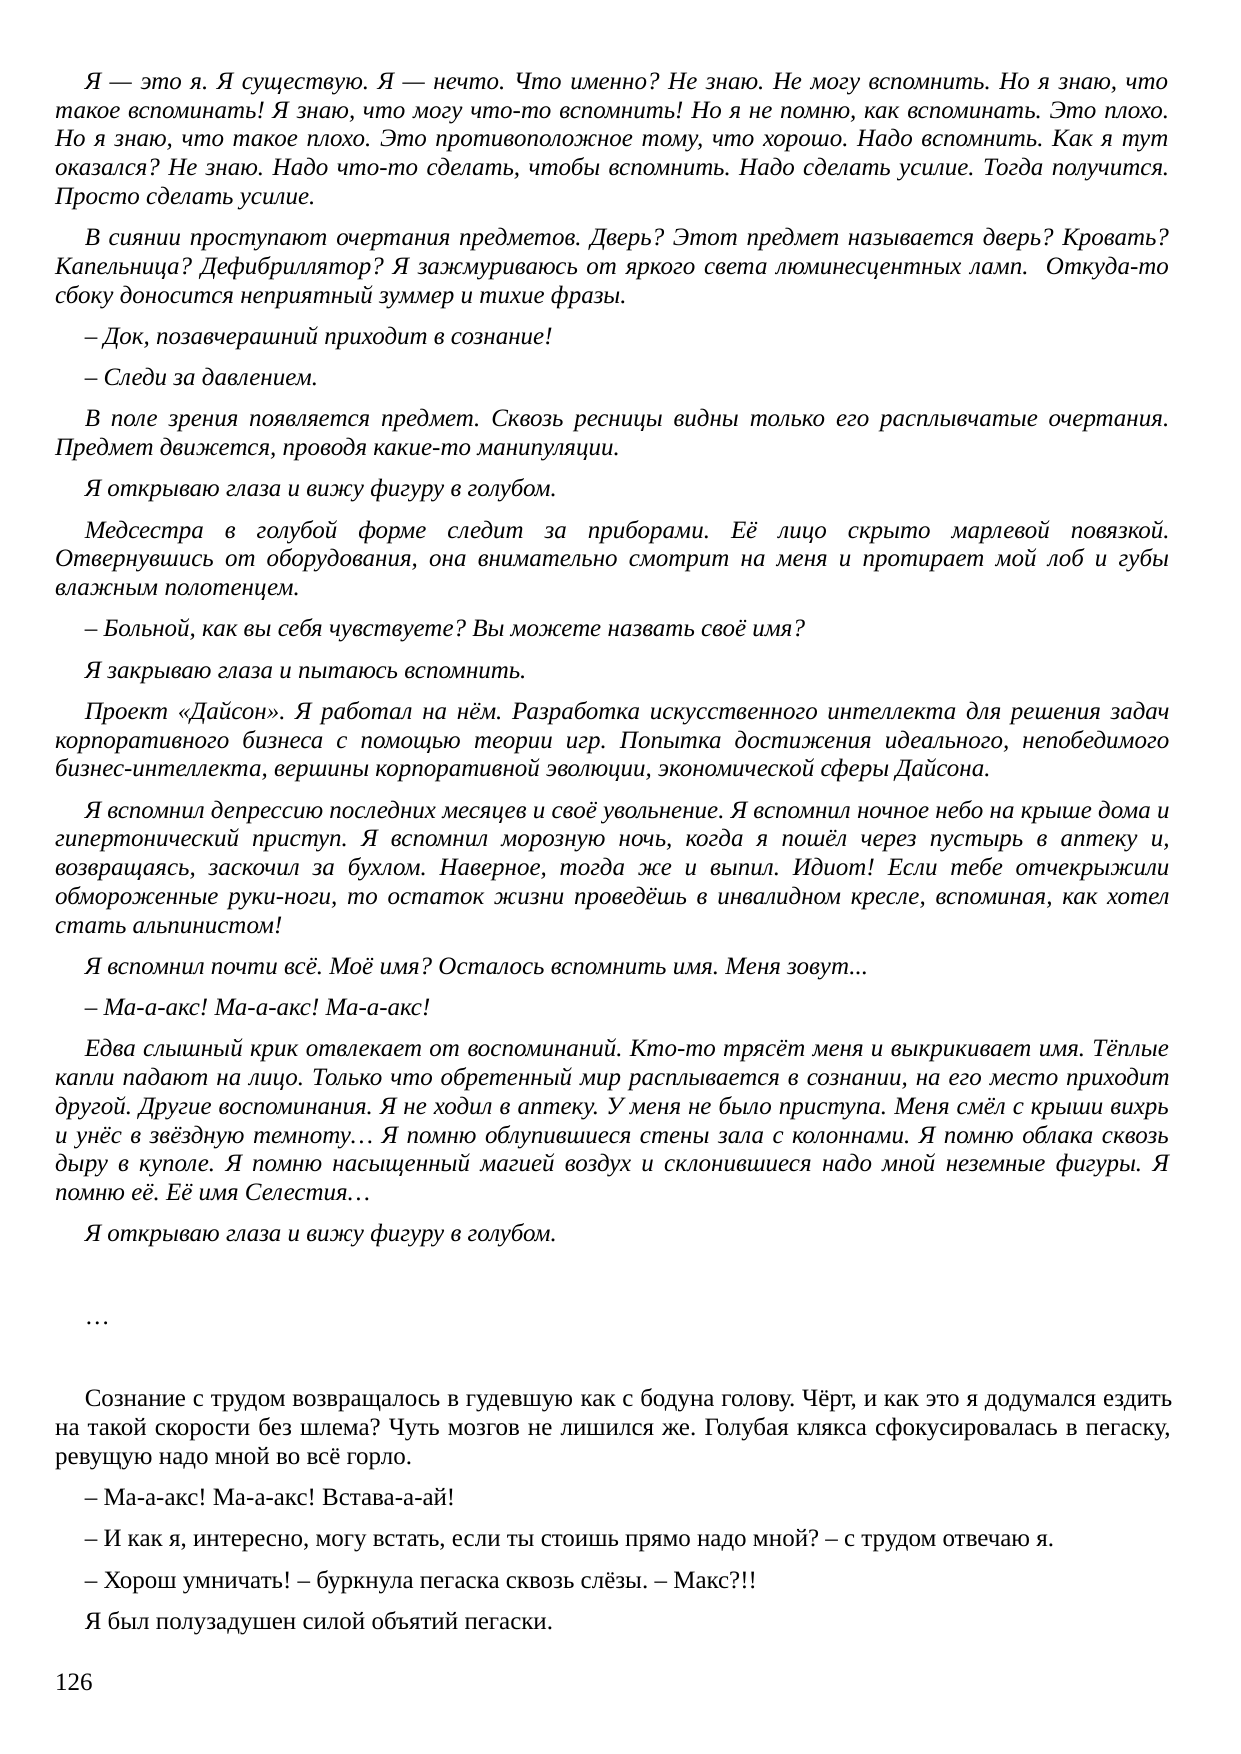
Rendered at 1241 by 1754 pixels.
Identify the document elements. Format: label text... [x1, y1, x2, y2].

text Медсестра в голубой форме следит за приборами. Её лицо скрыто марлевой повязкой. Отвернувшись от оборудования, она внимательно смотрит на меня и протирает мой лоб и губы влажным полотенцем. [55, 515, 1173, 601]
text – Ма-а-акс! Ма-а-акс! Встава-а-ай! [55, 1482, 1173, 1511]
text Я вспомнил депрессию последних месяцев и своё увольнение. Я вспомнил ночное небо на крыше дома и гипертонический приступ. Я вспомнил морозную ночь, когда я пошёл через пустырь в аптеку и, возвращаясь, заскочил за бухлом. Наверное, тогда же и выпил. Идиот! Если тебе отчекрыжили обмороженные руки-ноги, то остаток жизни проведёшь в инвалидном кресле, вспоминая, как хотел стать альпинистом! [55, 795, 1173, 938]
text В сиянии проступают очертания предметов. Дверь? Этот предмет называется дверь? Кровать? Капельница? Дефибриллятор? Я зажмуриваюсь от яркого света люминесцентных ламп. Откуда-то сбоку доносится неприятный зуммер и тихие фразы. [55, 222, 1173, 308]
text – Хорош умничать! – буркнула пегаска сквозь слёзы. – Макс?!! [55, 1565, 1173, 1593]
text Я закрываю глаза и пытаюсь вспомнить. [55, 655, 1173, 683]
text Я был полузадушен силой объятий пегаски. [55, 1606, 1173, 1635]
text – Больной, как вы себя чувствуете? Вы можете назвать своё имя? [55, 613, 1173, 642]
text Я открываю глаза и вижу фигуру в голубом. [55, 1218, 1173, 1247]
text – И как я, интересно, могу встать, если ты стоишь прямо надо мной? – с трудом отвечаю я. [55, 1523, 1173, 1552]
text … [55, 1301, 1173, 1330]
text Я открываю глаза и вижу фигуру в голубом. [55, 473, 1173, 502]
text Я — это я. Я существую. Я — нечто. Что именно? Не знаю. Не могу вспомнить. Но я знаю, что такое вспоминать! Я знаю, что могу что-то вспомнить! Но я не помню, как вспоминать. Это плохо. Но я знаю, что такое плохо. Это противоположное тому, что хорошо. Надо вспомнить. Как я тут оказался? Не знаю. Надо что-то сделать, чтобы вспомнить. Надо сделать усилие. Тогда получится. Просто сделать усилие. [55, 66, 1173, 210]
text В поле зрения появляется предмет. Сквозь ресницы видны только его расплывчатые очертания. Предмет движется, проводя какие-то манипуляции. [55, 403, 1173, 461]
text Проект «Дайсон». Я работал на нём. Разработка искусственного интеллекта для решения задач корпоративного бизнеса с помощью теории игр. Попытка достижения идеального, непобедимого бизнес-интеллекта, вершины корпоративной эволюции, экономической сферы Дайсона. [55, 696, 1173, 782]
text – Следи за давлением. [55, 362, 1173, 391]
text – Док, позавчерашний приходит в сознание! [55, 321, 1173, 350]
text – Ма-а-акс! Ма-а-акс! Ма-а-акс! [55, 992, 1173, 1021]
text Едва слышный крик отвлекает от воспоминаний. Кто-то трясёт меня и выкрикивает имя. Тёплые капли падают на лицо. Только что обретенный мир расплывается в сознании, на его место приходит другой. Другие воспоминания. Я не ходил в аптеку. У меня не было приступа. Меня смёл с крыши вихрь и унёс в звёздную темноту… Я помню облупившиеся стены зала с колоннами. Я помню облака сквозь дыру в куполе. Я помню насыщенный магией воздух и склонившиеся надо мной неземные фигуры. Я помню её. Её имя Селестия… [55, 1033, 1173, 1206]
text Сознание с трудом возвращалось в гудевшую как с бодуна голову. Чёрт, и как это я додумался ездить на такой скорости без шлема? Чуть мозгов не лишился же. Голубая клякса сфокусировалась в пегаску, ревущую надо мной во всё горло. [55, 1383, 1173, 1470]
text Я вспомнил почти всё. Моё имя? Осталось вспомнить имя. Меня зовут... [55, 951, 1173, 980]
